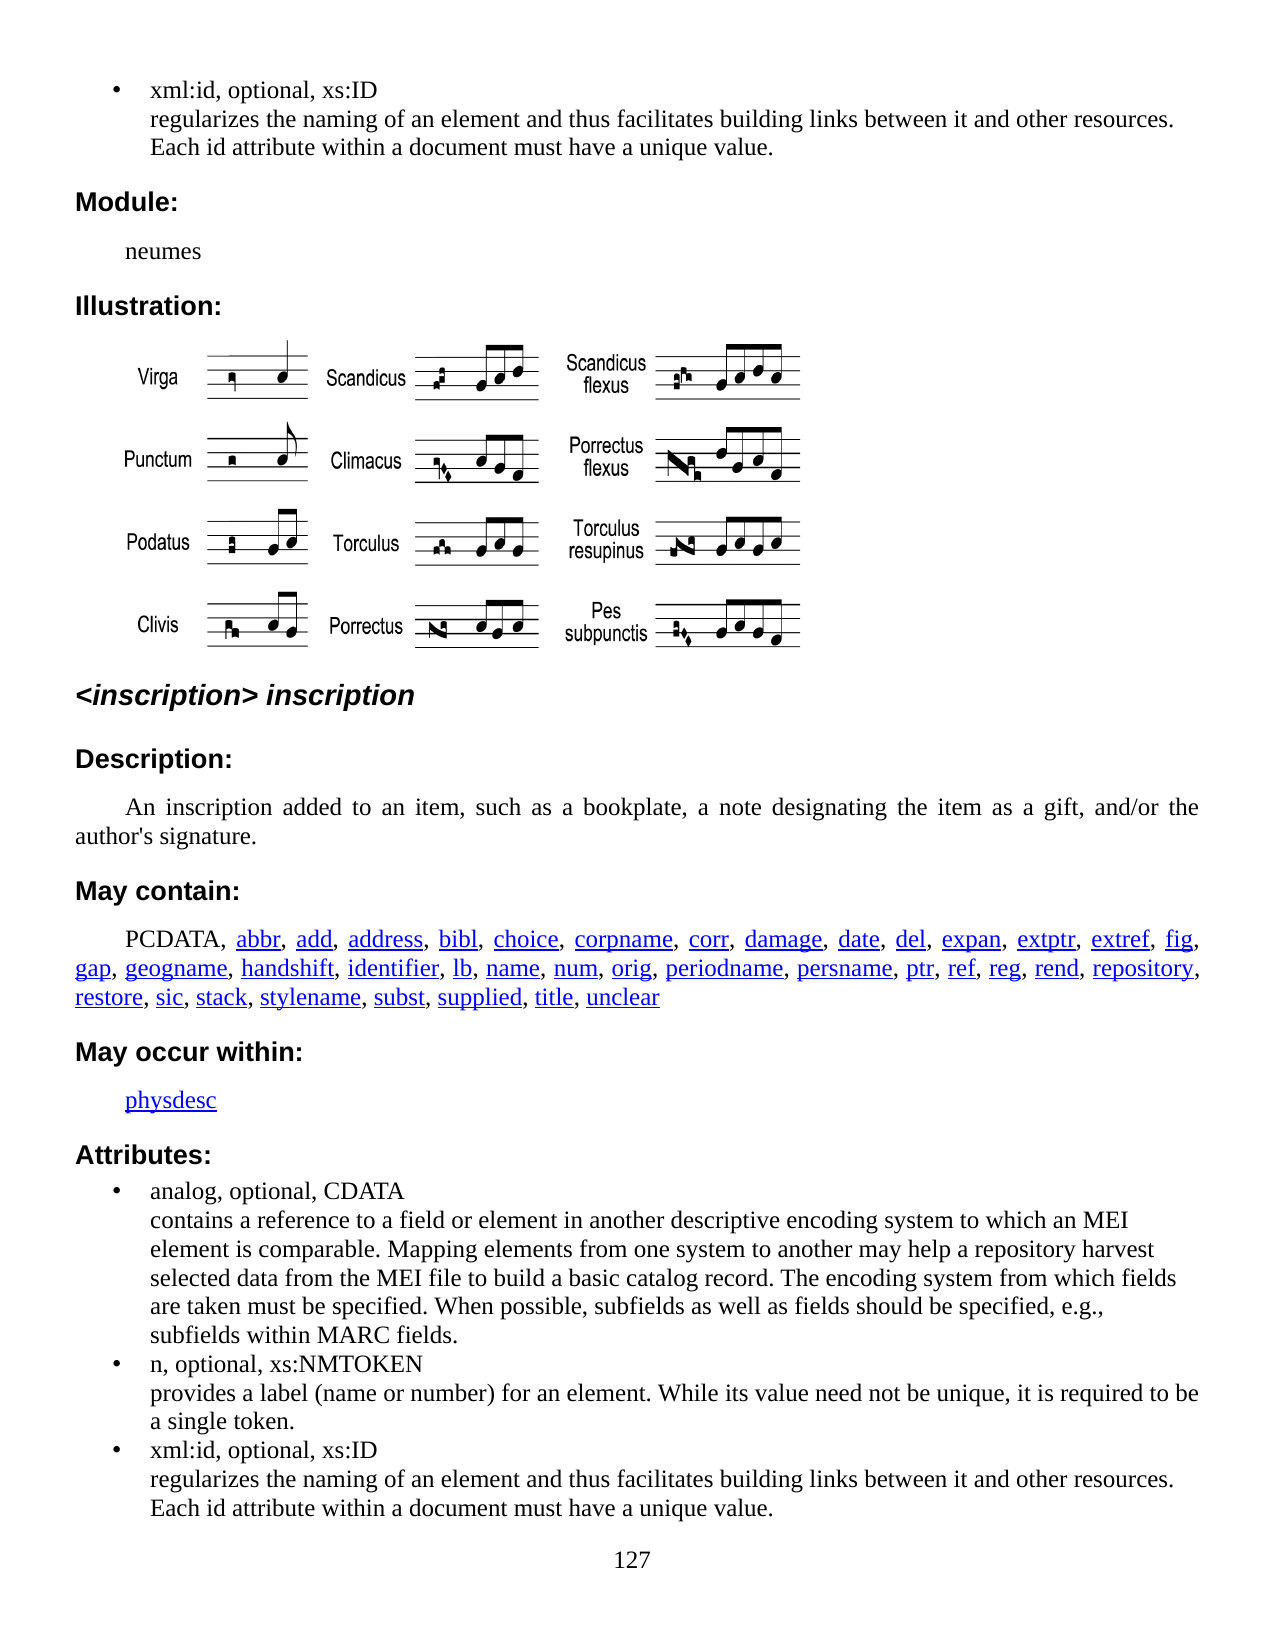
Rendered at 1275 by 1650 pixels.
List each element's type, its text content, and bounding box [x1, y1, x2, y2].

text physdesc [75, 1085, 1200, 1114]
subtitle Illustration: [75, 289, 1200, 321]
subtitle Description: [75, 743, 1200, 774]
subtitle May occur within: [75, 1036, 1200, 1067]
list analog, optional, CDATA contains a reference to a field or element in another descriptive encoding system to which an MEI element is comparable. Mapping elements from one system to another may help a repository harvest selected data from the MEI file to build a basic catalog record. The encoding system from which fields are taken must be specified. When possible, subfields as well as fields should be specified, e.g., subfields within MARC fields. [112, 1176, 1200, 1349]
text PCDATA, abbr, add, address, bibl, choice, corpname, corr, damage, date, del, expan, extptr, extref, fig, gap, geogname, handshift, identifier, lb, name, num, orig, periodname, persname, ptr, ref, reg, rend, repository, restore, sic, stack, stylename, subst, supplied, title, unclear [75, 924, 1200, 1011]
subtitle Module: [75, 186, 1200, 217]
list n, optional, xs:NMTOKEN provides a label (name or number) for an element. While its value need not be unique, it is required to be a single token. [112, 1349, 1200, 1435]
text neumes [75, 236, 1200, 264]
subtitle <inscription> inscription [75, 678, 1200, 712]
list xml:id, optional, xs:ID regularizes the naming of an element and thus facilitates building links between it and other resources. Each id attribute within a document must have a unique value. [112, 1435, 1200, 1521]
list xml:id, optional, xs:ID regularizes the naming of an element and thus facilitates building links between it and other resources. Each id attribute within a document must have a unique value. [112, 75, 1200, 161]
text An inscription added to an item, such as a bookplate, a note designating the item as a gift, and/or the author's signature. [75, 792, 1200, 850]
subtitle Attributes: [75, 1139, 1200, 1170]
picture [125, 338, 800, 648]
subtitle May contain: [75, 875, 1200, 906]
